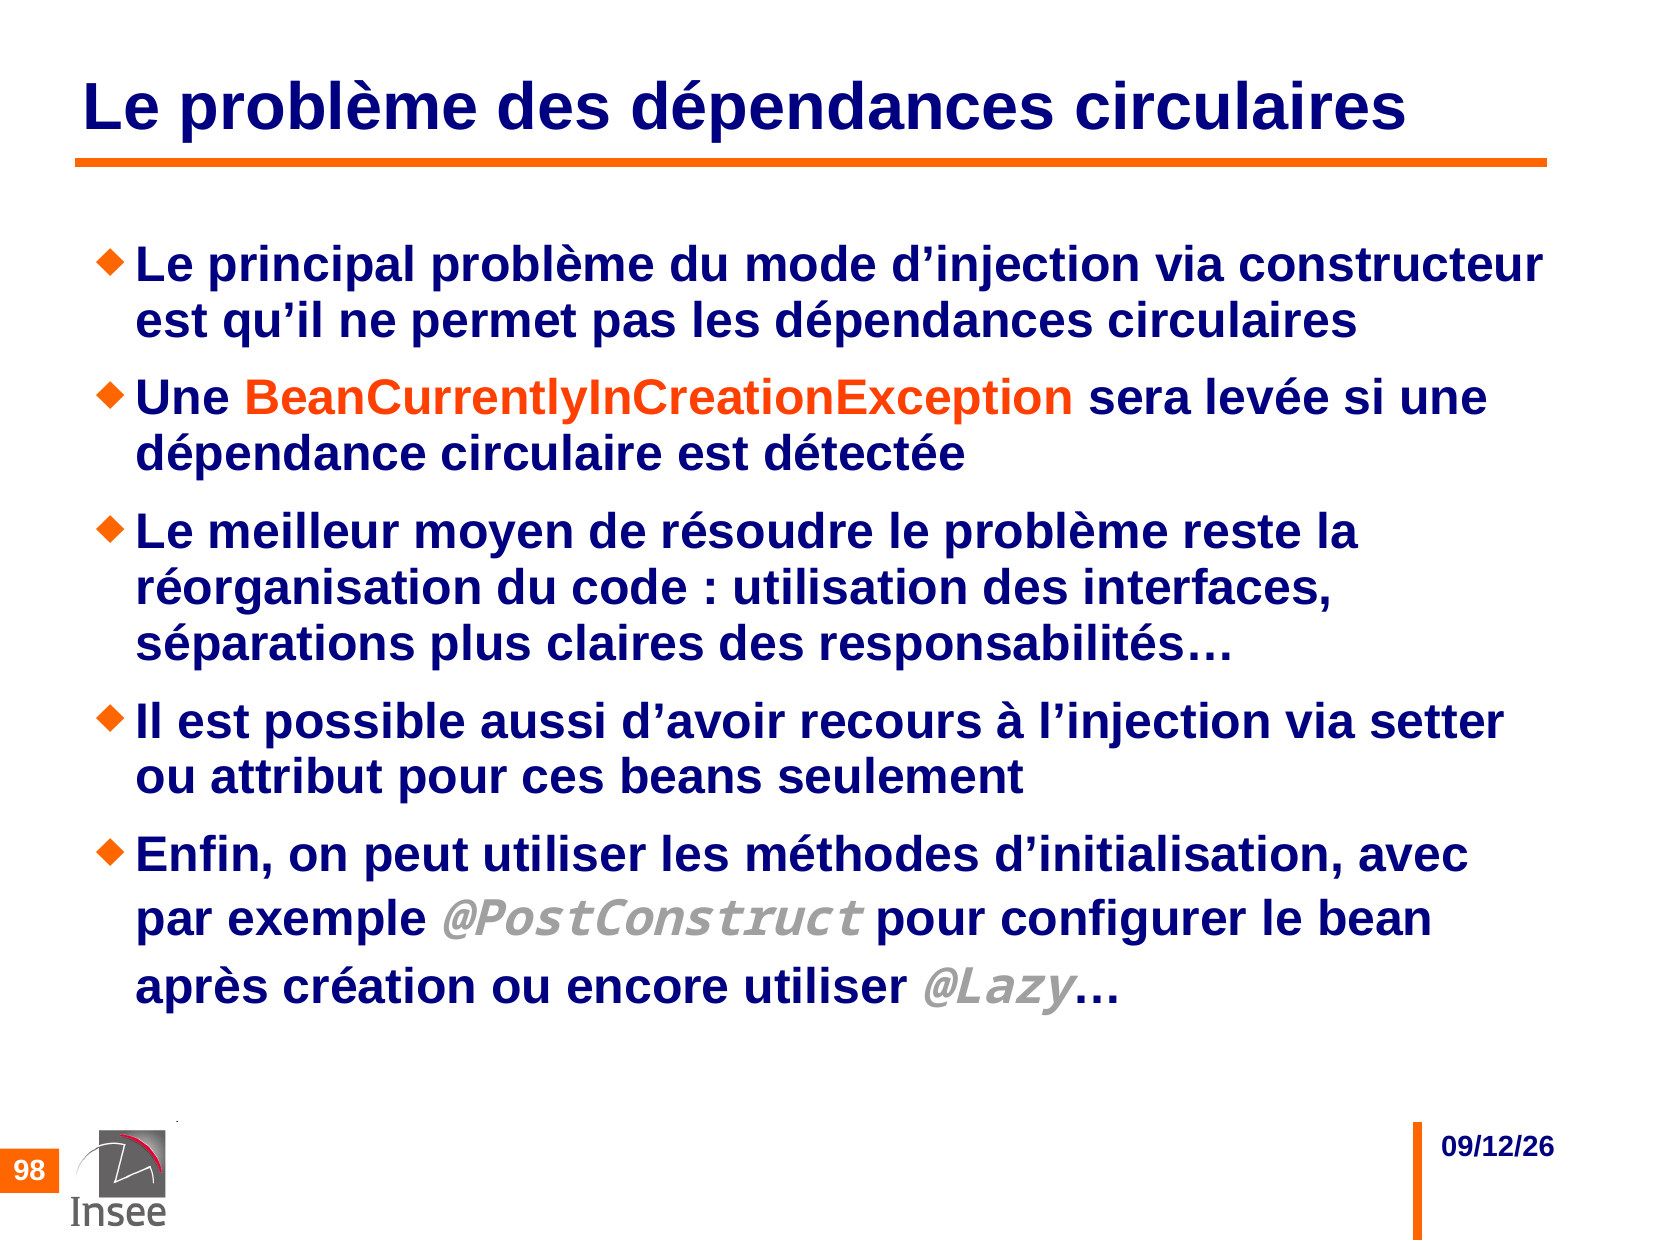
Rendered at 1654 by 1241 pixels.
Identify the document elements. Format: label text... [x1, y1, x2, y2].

title Le problème des dépendances circulaires [82, 49, 1619, 163]
picture [62, 1121, 178, 1241]
list Le principal problème du mode d’injection via constructeur est qu’il ne permet pas les dépendances circulaires Une BeanCurrentlyInCreationException sera levée si une dépendance circulaire est détectée Le meilleur moyen de résoudre le problème reste la réorganisation du code : utilisation des interfaces, séparations plus claires des responsabilités… Il est possible aussi d’avoir recours à l’injection via setter ou attribut pour ces beans seulement Enfin, on peut utiliser les méthodes d’initialisation, avec par exemple @PostConstruct pour configurer le bean après création ou encore utiliser @Lazy… [82, 236, 1548, 1087]
